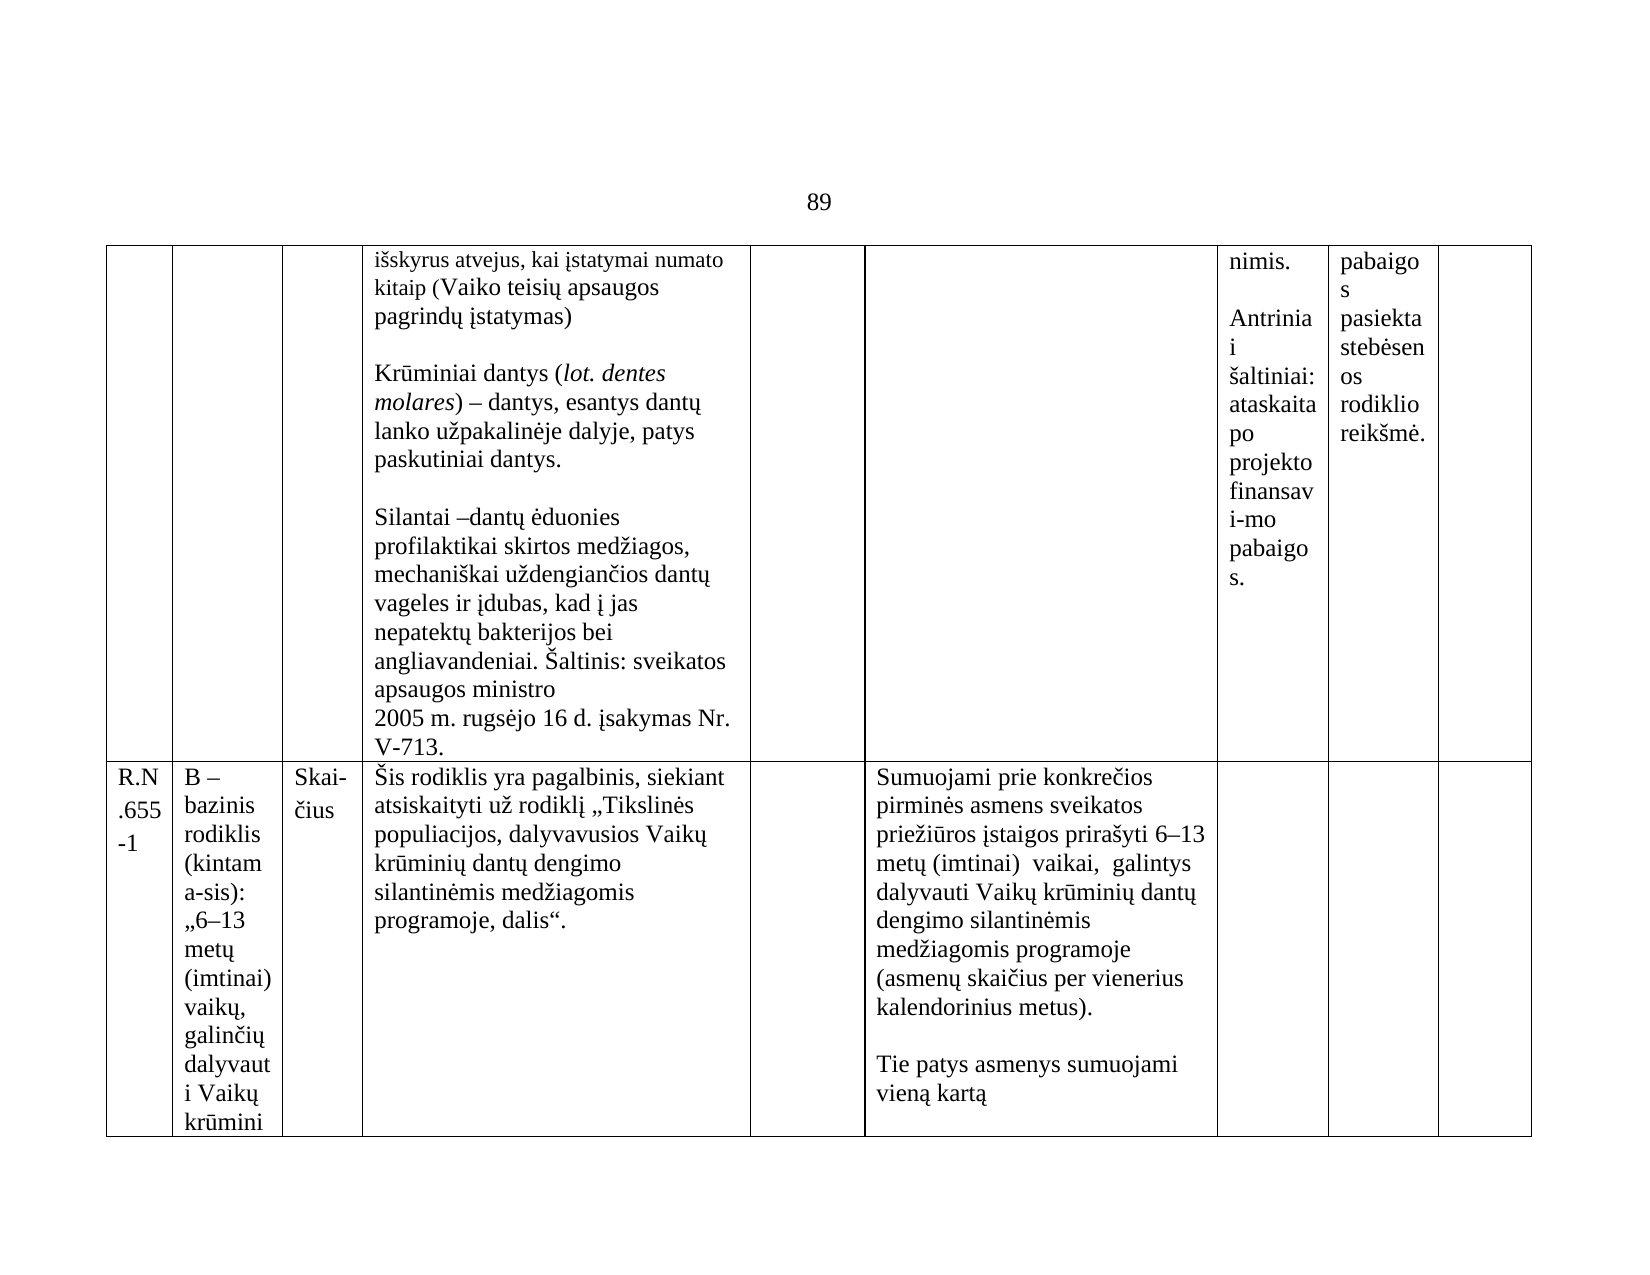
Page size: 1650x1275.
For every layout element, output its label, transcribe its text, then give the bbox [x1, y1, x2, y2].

table_cell [751, 762, 864, 1136]
table_cell nimis. Antriniai šaltiniai: ataskaita po projekto finansavi-mo pabaigos. [1218, 246, 1328, 761]
table_cell Skai-čius [283, 762, 362, 1136]
table_cell [866, 246, 1217, 761]
table_cell [1329, 762, 1438, 1136]
table_cell pabaigos pasiekta stebėsenos rodiklio reikšmė. [1329, 246, 1438, 761]
table_cell [107, 246, 172, 761]
table_cell [1439, 762, 1531, 1136]
table_cell [751, 246, 864, 761]
table_cell [173, 246, 282, 761]
table_cell [1439, 246, 1531, 761]
table_cell [1218, 762, 1328, 1136]
table_cell B – bazinis rodiklis (kintama-sis): „6–13 metų (imtinai) vaikų, galinčių dalyvauti Vaikų krūmini [173, 762, 282, 1136]
table_cell Sumuojami prie konkrečios pirminės asmens sveikatos priežiūros įstaigos prirašyti 6–13 metų (imtinai) vaikai, galintys dalyvauti Vaikų krūminių dantų dengimo silantinėmis medžiagomis programoje (asmenų skaičius per vienerius kalendorinius metus). Tie patys asmenys sumuojami vieną kartą [866, 762, 1217, 1136]
table_cell išskyrus atvejus, kai įstatymai numato kitaip (Vaiko teisių apsaugos pagrindų įstatymas) Krūminiai dantys (lot. dentes molares) – dantys, esantys dantų lanko užpakalinėje dalyje, patys paskutiniai dantys. Silantai –dantų ėduonies profilaktikai skirtos medžiagos, mechaniškai uždengiančios dantų vageles ir įdubas, kad į jas nepatektų bakterijos bei angliavandeniai. Šaltinis: sveikatos apsaugos ministro 2005 m. rugsėjo 16 d. įsakymas Nr. V-713. [363, 246, 750, 761]
table_cell R.N.655-1 [107, 762, 172, 1136]
table_cell [283, 246, 362, 761]
table_cell Šis rodiklis yra pagalbinis, siekiant atsiskaityti už rodiklį „Tikslinės populiacijos, dalyvavusios Vaikų krūminių dantų dengimo silantinėmis medžiagomis programoje, dalis“. [363, 762, 750, 1136]
